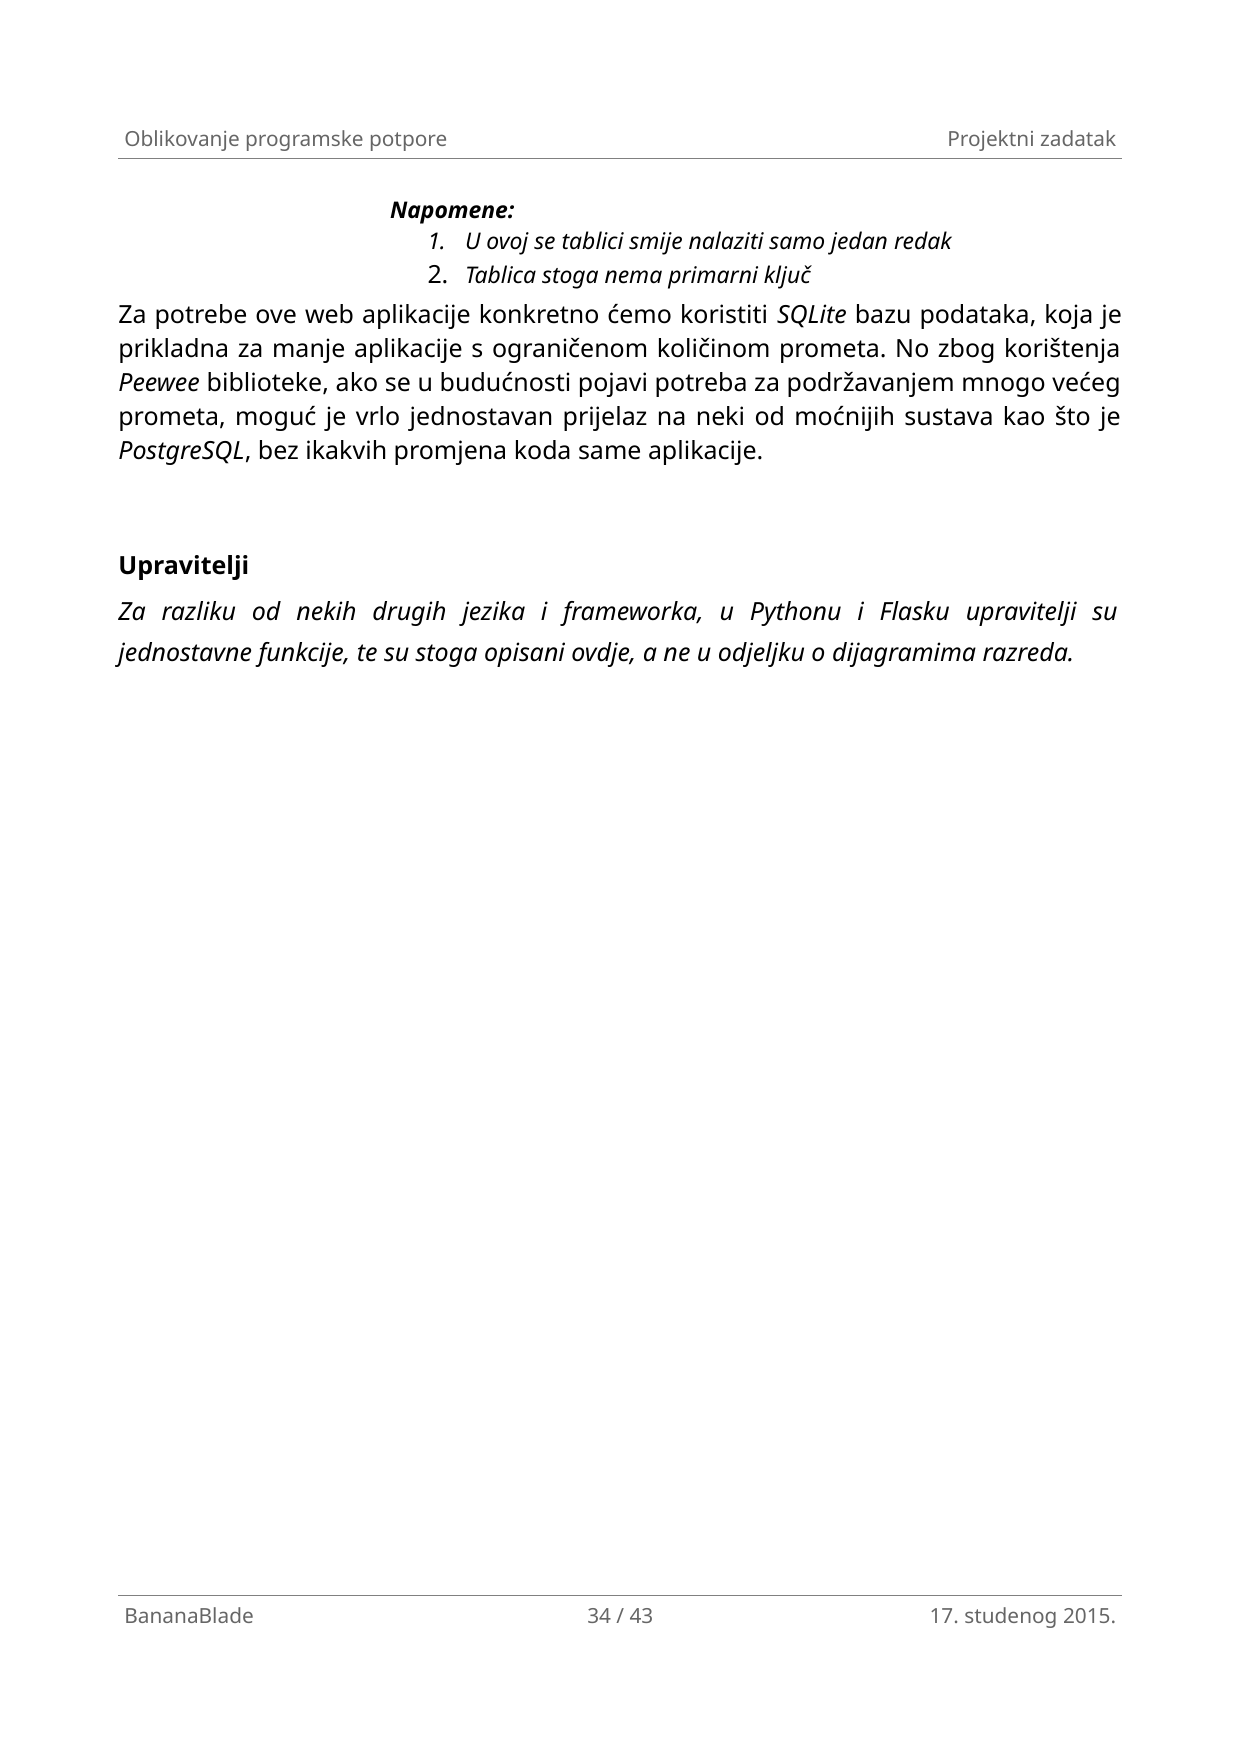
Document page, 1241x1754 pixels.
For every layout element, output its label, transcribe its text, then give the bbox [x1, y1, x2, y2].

subtitle Upravitelji [118, 547, 1122, 582]
text Za potrebe ove web aplikacije konkretno ćemo koristiti SQLite bazu podataka, koja je prikladna za manje aplikacije s ograničenom količinom prometa. No zbog korištenja Peewee biblioteke, ako se u budućnosti pojavi potreba za podržavanjem mnogo većeg prometa, moguć je vrlo jednostavan prijelaz na neki od moćnijih sustava kao što je PostgreSQL, bez ikakvih promjena koda same aplikacije. [118, 297, 1122, 467]
table_cell [118, 188, 360, 297]
table_cell Napomene: U ovoj se tablici smije nalaziti samo jedan redak Tablica stoga nema primarni ključ [360, 188, 1123, 297]
text Za razliku od nekih drugih jezika i frameworka, u Pythonu i Flasku upravitelji su jednostavne funkcije, te su stoga opisani ovdje, a ne u odjeljku o dijagramima razreda. [118, 594, 1122, 669]
